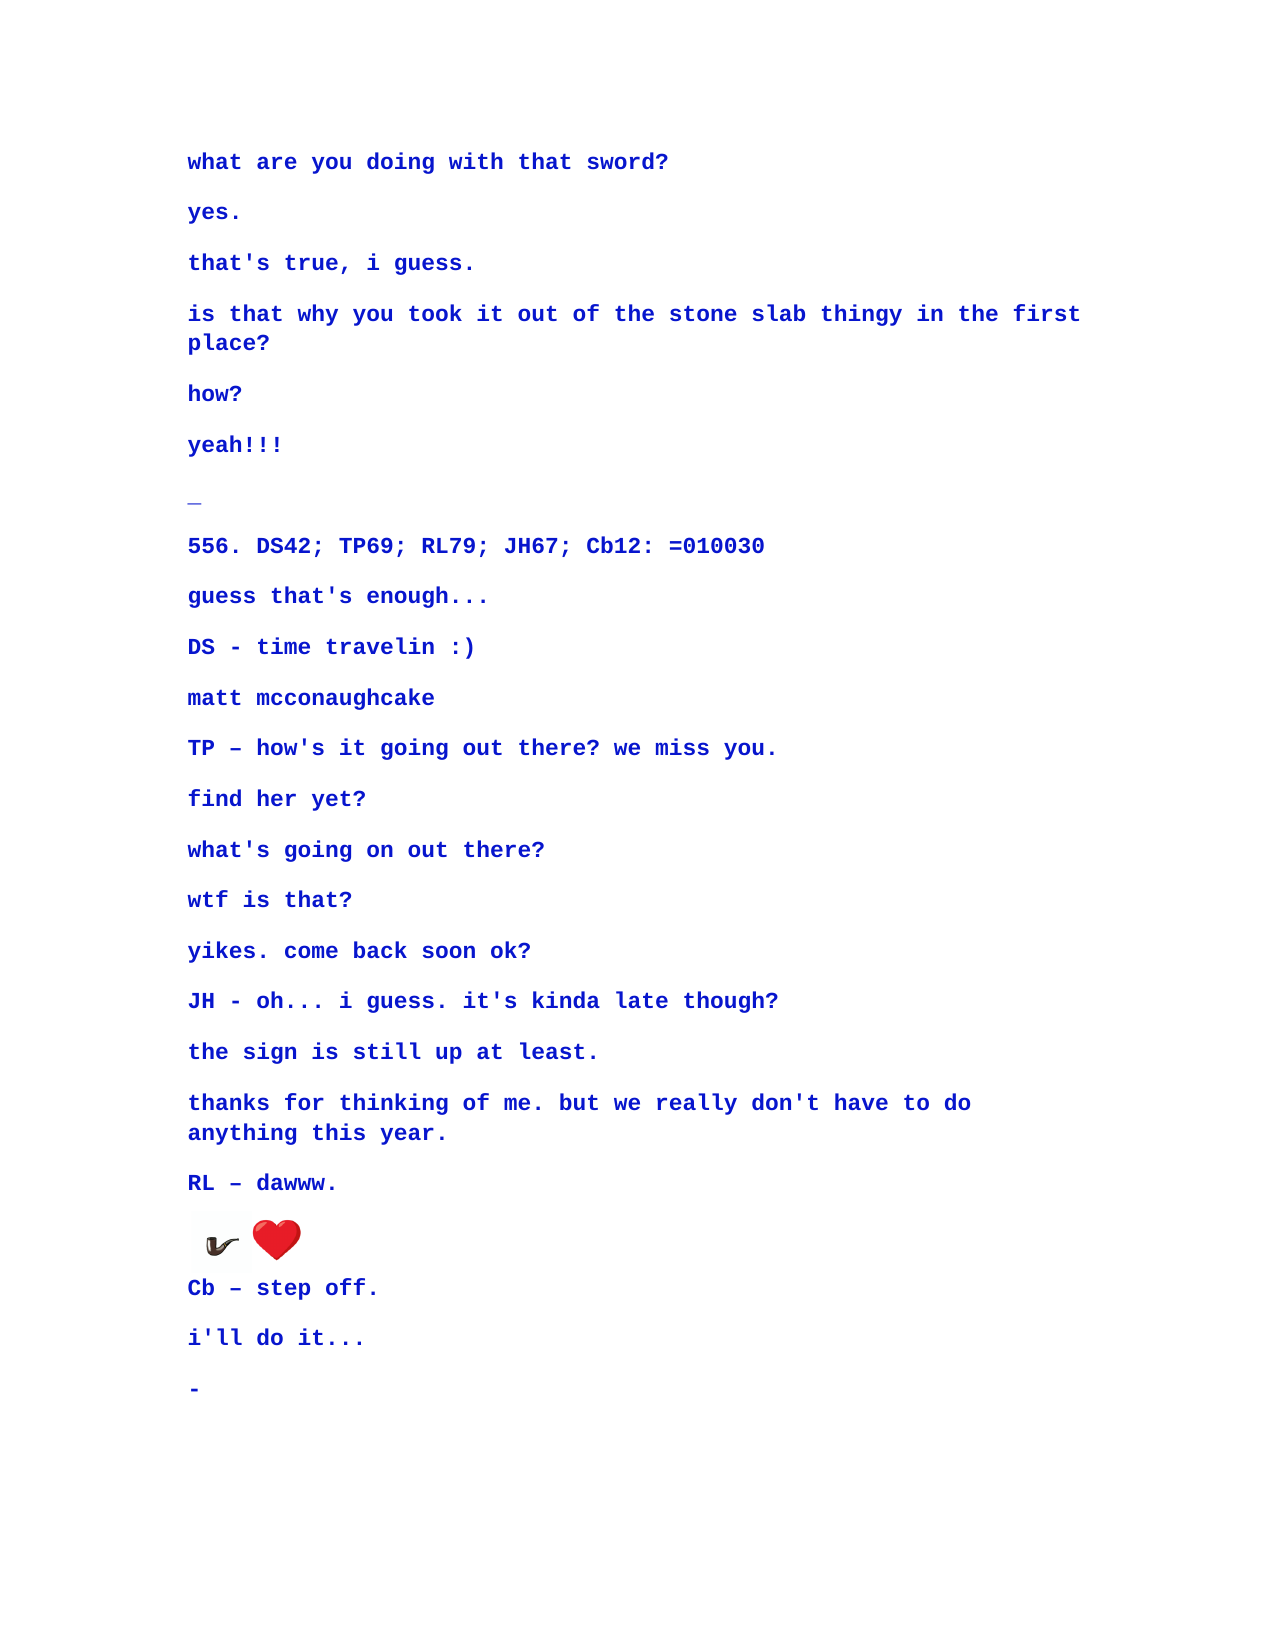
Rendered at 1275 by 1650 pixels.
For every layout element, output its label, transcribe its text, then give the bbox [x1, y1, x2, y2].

text yikes. come back soon ok? [187, 939, 1087, 965]
text what are you doing with that sword? [187, 150, 1087, 176]
text the sign is still up at least. [187, 1040, 1087, 1066]
text RL – dawww. [187, 1171, 1087, 1197]
picture [191, 1211, 302, 1273]
text how? [187, 382, 1087, 408]
text is that why you took it out of the stone slab thingy in the first place? [187, 302, 1087, 358]
text TP – how's it going out there? we miss you. [187, 737, 1087, 763]
text yes. [187, 201, 1087, 227]
text JH - oh... i guess. it's kinda late though? [187, 990, 1087, 1016]
text that's true, i guess. [187, 251, 1087, 277]
text guess that's enough... [187, 585, 1087, 611]
text _ [187, 483, 1087, 509]
text find her yet? [187, 787, 1087, 813]
text 556. DS42; TP69; RL79; JH67; Cb12: =010030 [187, 534, 1087, 560]
text DS - time travelin :) [187, 635, 1087, 661]
text yeah!!! [187, 433, 1087, 459]
text matt mcconaughcake [187, 686, 1087, 712]
text Cb – step off. [187, 1271, 1087, 1302]
text what's going on out there? [187, 838, 1087, 864]
text thanks for thinking of me. but we really don't have to do anything this year. [187, 1091, 1087, 1147]
text wtf is that? [187, 888, 1087, 914]
text - [187, 1377, 1087, 1403]
text i'll do it... [187, 1327, 1087, 1353]
